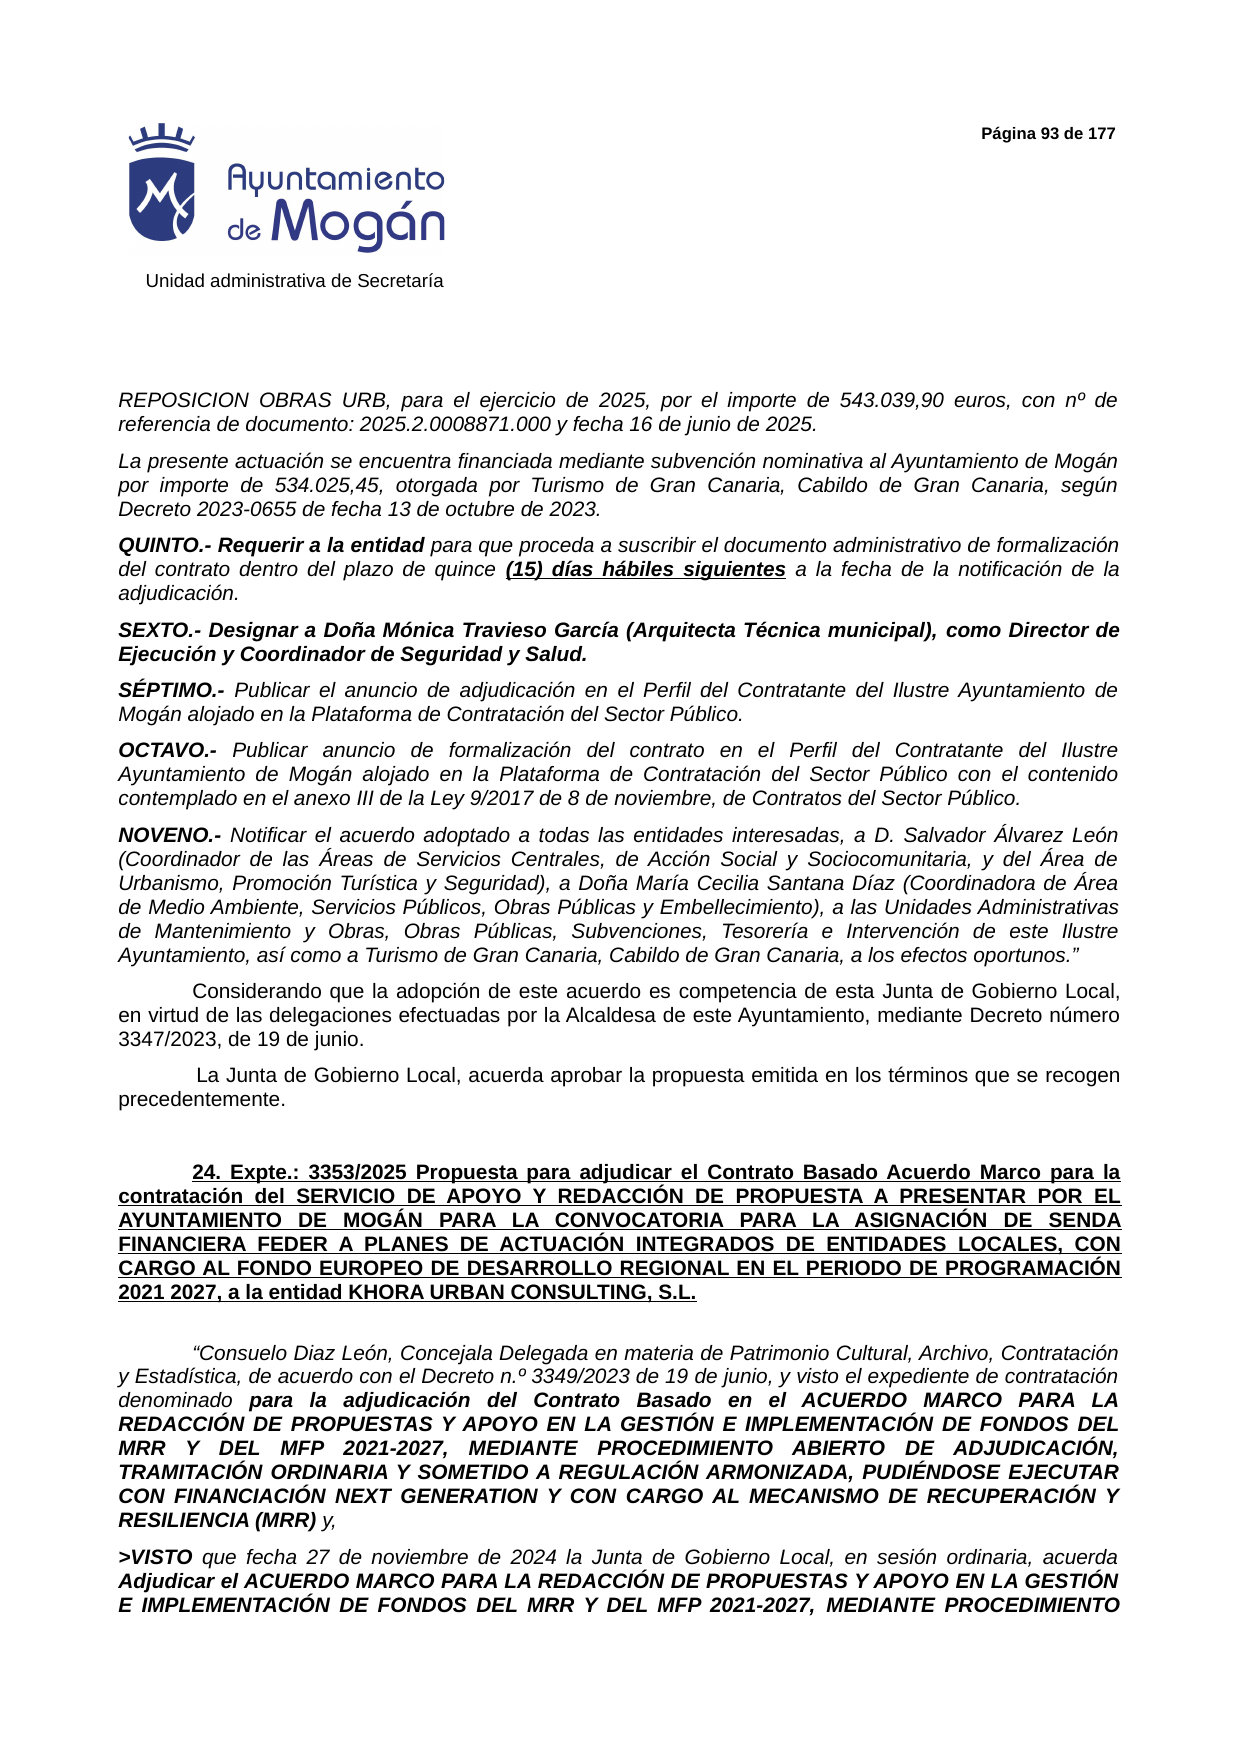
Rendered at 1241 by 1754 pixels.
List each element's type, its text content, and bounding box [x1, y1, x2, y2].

text 2021 2027, a la entidad KHORA URBAN CONSULTING, S.L. [118, 1278, 1122, 1304]
text REPOSICION OBRAS URB, para el ejercicio de 2025, por el importe de 543.039,90 euros, con nº de referencia de documento: 2025.2.0008871.000 y fecha 16 de junio de 2025. [118, 388, 1122, 436]
text Considerando que la adopción de este acuerdo es competencia de esta Junta de Gobierno Local, en virtud de las delegaciones efectuadas por la Alcaldesa de este Ayuntamiento, mediante Decreto número 3347/2023, de 19 de junio. [118, 979, 1122, 1051]
text La Junta de Gobierno Local, acuerda aprobar la propuesta emitida en los términos que se recogen precedentemente. [118, 1063, 1122, 1111]
text NOVENO.- Notificar el acuerdo adoptado a todas las entidades interesadas, a D. Salvador Álvarez León (Coordinador de las Áreas de Servicios Centrales, de Acción Social y Sociocomunitaria, y del Área de Urbanismo, Promoción Turística y Seguridad), a Doña María Cecilia Santana Díaz (Coordinadora de Área de Medio Ambiente, Servicios Públicos, Obras Públicas y Embellecimiento), a las Unidades Administrativas de Mantenimiento y Obras, Obras Públicas, Subvenciones, Tesorería e Intervención de este Ilustre Ayuntamiento, así como a Turismo de Gran Canaria, Cabildo de Gran Canaria, a los efectos oportunos.” [118, 823, 1122, 966]
text La presente actuación se encuentra financiada mediante subvención nominativa al Ayuntamiento de Mogán por importe de 534.025,45, otorgada por Turismo de Gran Canaria, Cabildo de Gran Canaria, según Decreto 2023-0655 de fecha 13 de octubre de 2023. [118, 449, 1122, 521]
text SÉPTIMO.- Publicar el anuncio de adjudicación en el Perfil del Contratante del Ilustre Ayuntamiento de Mogán alojado en la Plataforma de Contratación del Sector Público. [118, 678, 1122, 726]
text SEXTO.- Designar a Doña Mónica Travieso García (Arquitecta Técnica municipal), como Director de Ejecución y Coordinador de Seguridad y Salud. [118, 617, 1122, 665]
text FINANCIERA FEDER A PLANES DE ACTUACIÓN INTEGRADOS DE ENTIDADES LOCALES, CON [118, 1230, 1122, 1253]
text AYUNTAMIENTO DE MOGÁN PARA LA CONVOCATORIA PARA LA ASIGNACIÓN DE SENDA [118, 1206, 1122, 1229]
text CARGO AL FONDO EUROPEO DE DESARROLLO REGIONAL EN EL PERIODO DE PROGRAMACIÓN [118, 1254, 1122, 1277]
picture [128, 123, 445, 259]
text >VISTO que fecha 27 de noviembre de 2024 la Junta de Gobierno Local, en sesión ordinaria, acuerda Adjudicar el ACUERDO MARCO PARA LA REDACCIÓN DE PROPUESTAS Y APOYO EN LA GESTIÓN E IMPLEMENTACIÓN DE FONDOS DEL MRR Y DEL MFP 2021-2027, MEDIANTE PROCEDIMIENTO [118, 1544, 1122, 1616]
text OCTAVO.- Publicar anuncio de formalización del contrato en el Perfil del Contratante del Ilustre Ayuntamiento de Mogán alojado en la Plataforma de Contratación del Sector Público con el contenido contemplado en el anexo III de la Ley 9/2017 de 8 de noviembre, de Contratos del Sector Público. [118, 738, 1122, 810]
text 24. Expte.: 3353/2025 Propuesta para adjudicar el Contrato Basado Acuerdo Marco para la contratación del SERVICIO DE APOYO Y REDACCIÓN DE PROPUESTA A PRESENTAR POR EL [118, 1160, 1122, 1205]
text QUINTO.- Requerir a la entidad para que proceda a suscribir el documento administrativo de formalización del contrato dentro del plazo de quince (15) días hábiles siguientes a la fecha de la notificación de la adjudicación. [118, 533, 1122, 605]
text “Consuelo Diaz León, Concejala Delegada en materia de Patrimonio Cultural, Archivo, Contratación y Estadística, de acuerdo con el Decreto n.º 3349/2023 de 19 de junio, y visto el expediente de contratación denominado para la adjudicación del Contrato Basado en el ACUERDO MARCO PARA LA REDACCIÓN DE PROPUESTAS Y APOYO EN LA GESTIÓN E IMPLEMENTACIÓN DE FONDOS DEL MRR Y DEL MFP 2021-2027, MEDIANTE PROCEDIMIENTO ABIERTO DE ADJUDICACIÓN, TRAMITACIÓN ORDINARIA Y SOMETIDO A REGULACIÓN ARMONIZADA, PUDIÉNDOSE EJECUTAR CON FINANCIACIÓN NEXT GENERATION Y CON CARGO AL MECANISMO DE RECUPERACIÓN Y RESILIENCIA (MRR) y, [118, 1340, 1122, 1532]
